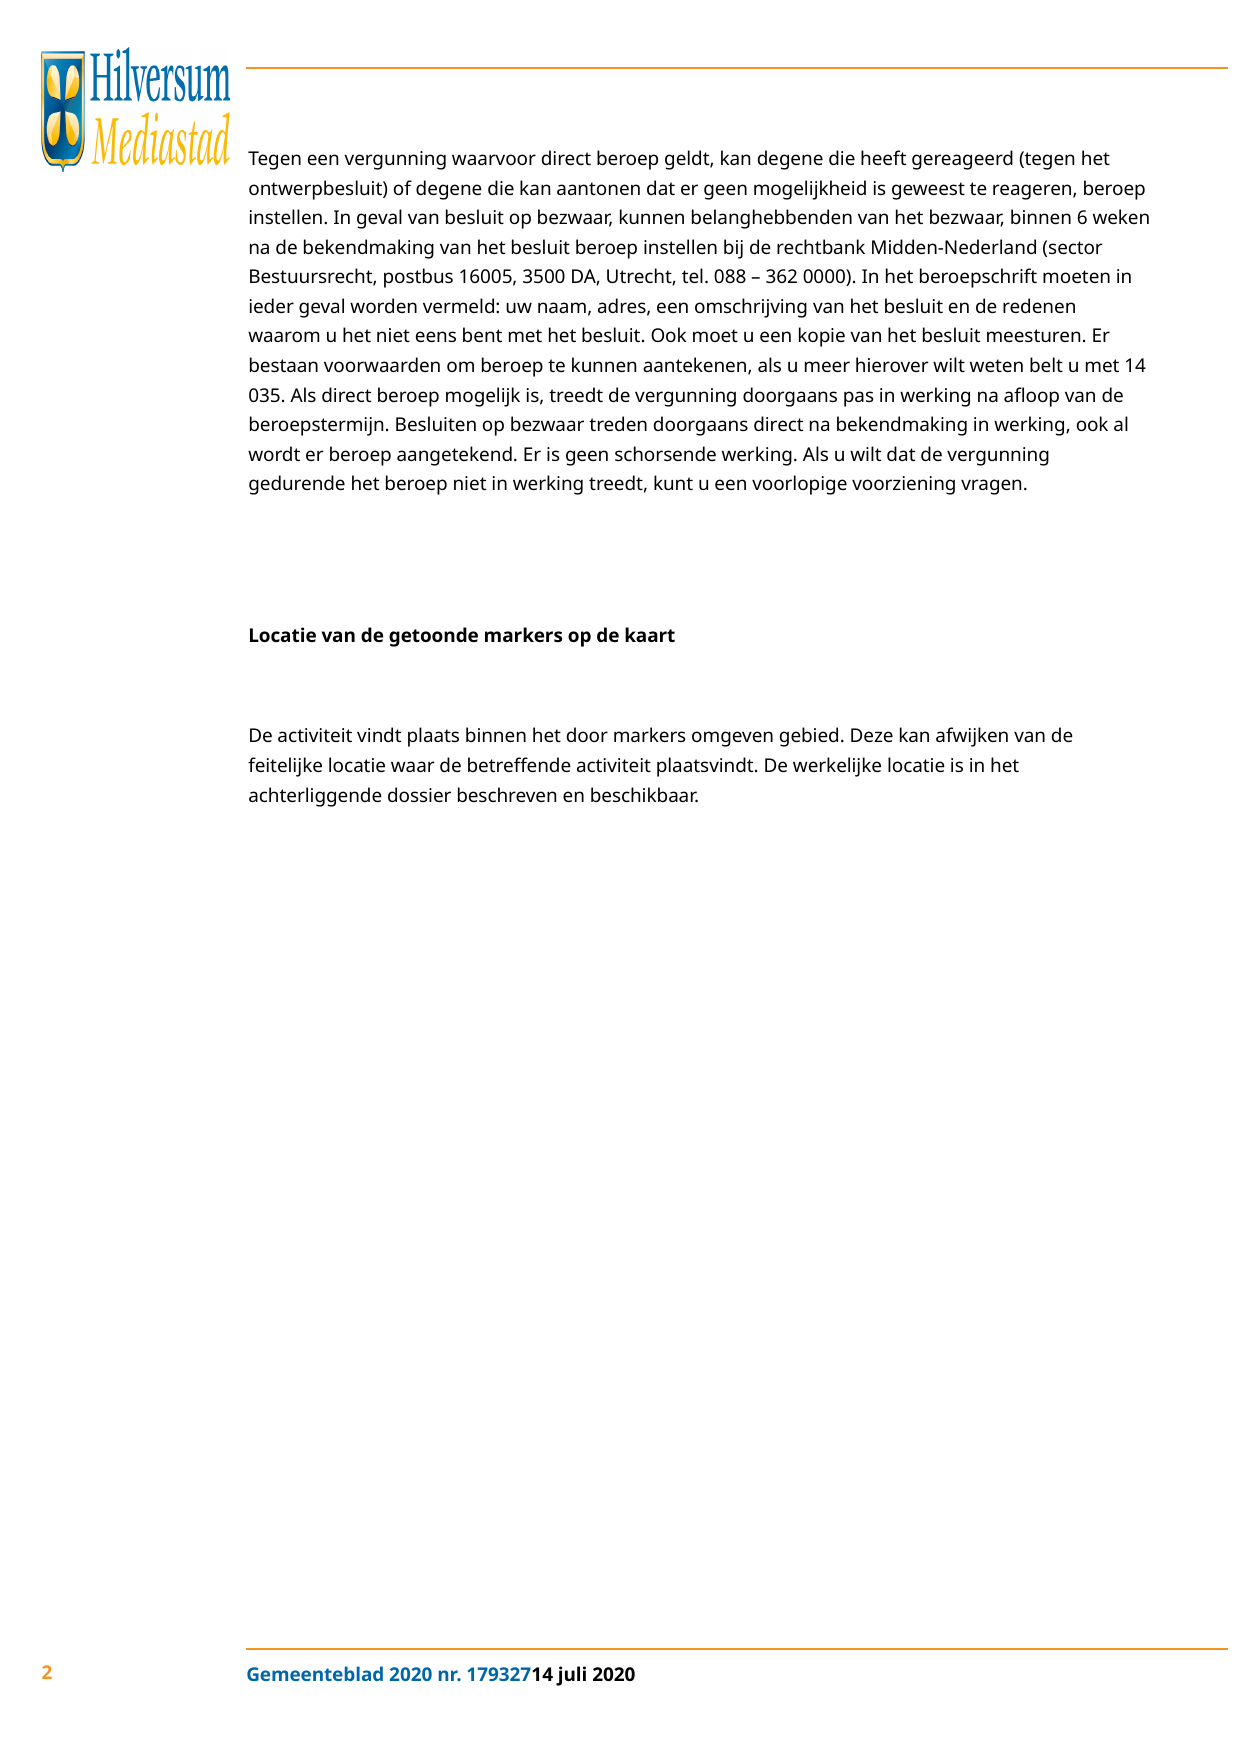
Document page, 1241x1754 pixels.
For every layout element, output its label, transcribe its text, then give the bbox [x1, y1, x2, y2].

text Tegen een vergunning waarvoor direct beroep geldt, kan degene die heeft gereageerd (tegen het ontwerpbesluit) of degene die kan aantonen dat er geen mogelijkheid is geweest te reageren, beroep instellen. In geval van besluit op bezwaar, kunnen belanghebbenden van het bezwaar, binnen 6 weken na de bekendmaking van het besluit beroep instellen bij de rechtbank Midden-Nederland (sector Bestuursrecht, postbus 16005, 3500 DA, Utrecht, tel. 088 – 362 0000). In het beroepschrift moeten in ieder geval worden vermeld: uw naam, adres, een omschrijving van het besluit en de redenen waarom u het niet eens bent met het besluit. Ook moet u een kopie van het besluit meesturen. Er bestaan voorwaarden om beroep te kunnen aantekenen, als u meer hierover wilt weten belt u met 14 035. Als direct beroep mogelijk is, treedt de vergunning doorgaans pas in werking na afloop van de beroepstermijn. Besluiten op bezwaar treden doorgaans direct na bekendmaking in werking, ook al wordt er beroep aangetekend. Er is geen schorsende werking. Als u wilt dat de vergunning gedurende het beroep niet in werking treedt, kunt u een voorlopige voorziening vragen. [248, 145, 1152, 496]
text Locatie van de getoonde markers op de kaart [248, 622, 1152, 648]
text De activiteit vindt plaats binnen het door markers omgeven gebied. Deze kan afwijken van de feitelijke locatie waar de betreffende activiteit plaatsvindt. De werkelijke locatie is in het achterliggende dossier beschreven en beschikbaar. [248, 723, 1152, 808]
picture [41, 47, 231, 172]
